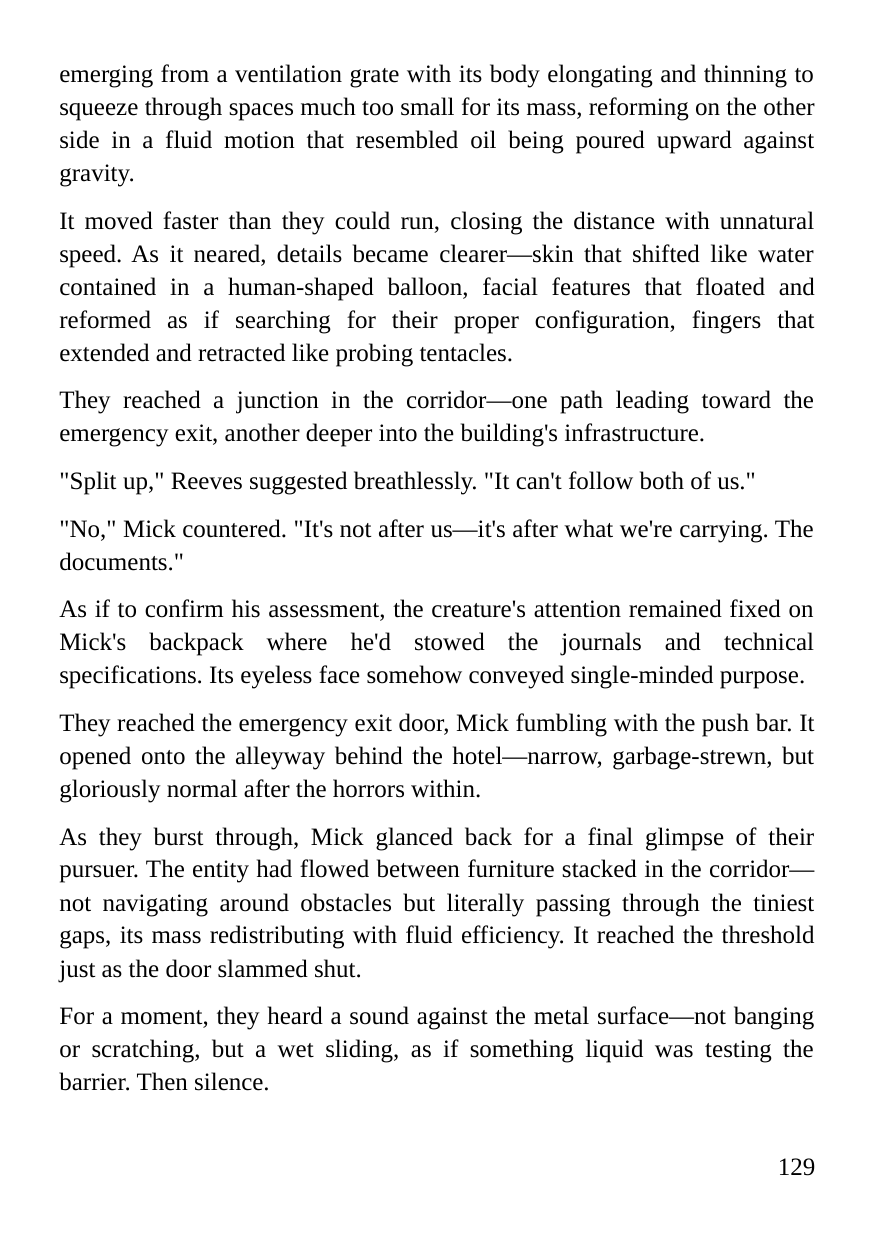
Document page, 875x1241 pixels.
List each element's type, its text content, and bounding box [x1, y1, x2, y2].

text "No," Mick countered. "It's not after us—it's after what we're carrying. The documents." [59, 514, 815, 575]
text "Split up," Reeves suggested breathlessly. "It can't follow both of us." [59, 466, 815, 495]
text For a moment, they heard a sound against the metal surface—not banging or scratching, but a wet sliding, as if something liquid was testing the barrier. Then silence. [59, 1001, 815, 1096]
text emerging from a ventilation grate with its body elongating and thinning to squeeze through spaces much too small for its mass, reforming on the other side in a fluid motion that resembled oil being poured upward against gravity. [59, 59, 815, 187]
text It moved faster than they could run, closing the distance with unnatural speed. As it neared, details became clearer—skin that shifted like water contained in a human-shaped balloon, facial features that floated and reformed as if searching for their proper configuration, fingers that extended and retracted like probing tentacles. [59, 206, 815, 367]
text As if to confirm his assessment, the creature's attention remained fixed on Mick's backpack where he'd stowed the journals and technical specifications. Its eyeless face somehow conveyed single-minded purpose. [59, 594, 815, 689]
text As they burst through, Mick glanced back for a final glimpse of their pursuer. The entity had flowed between furniture stacked in the corridor—not navigating around obstacles but literally passing through the tiniest gaps, its mass redistributing with fluid efficiency. It reached the threshold just as the door slammed shut. [59, 822, 815, 982]
text They reached the emergency exit door, Mick fumbling with the push bar. It opened onto the alleyway behind the hotel—narrow, garbage-strewn, but gloriously normal after the horrors within. [59, 708, 815, 803]
text They reached a junction in the corridor—one path leading toward the emergency exit, another deeper into the building's infrastructure. [59, 385, 815, 447]
